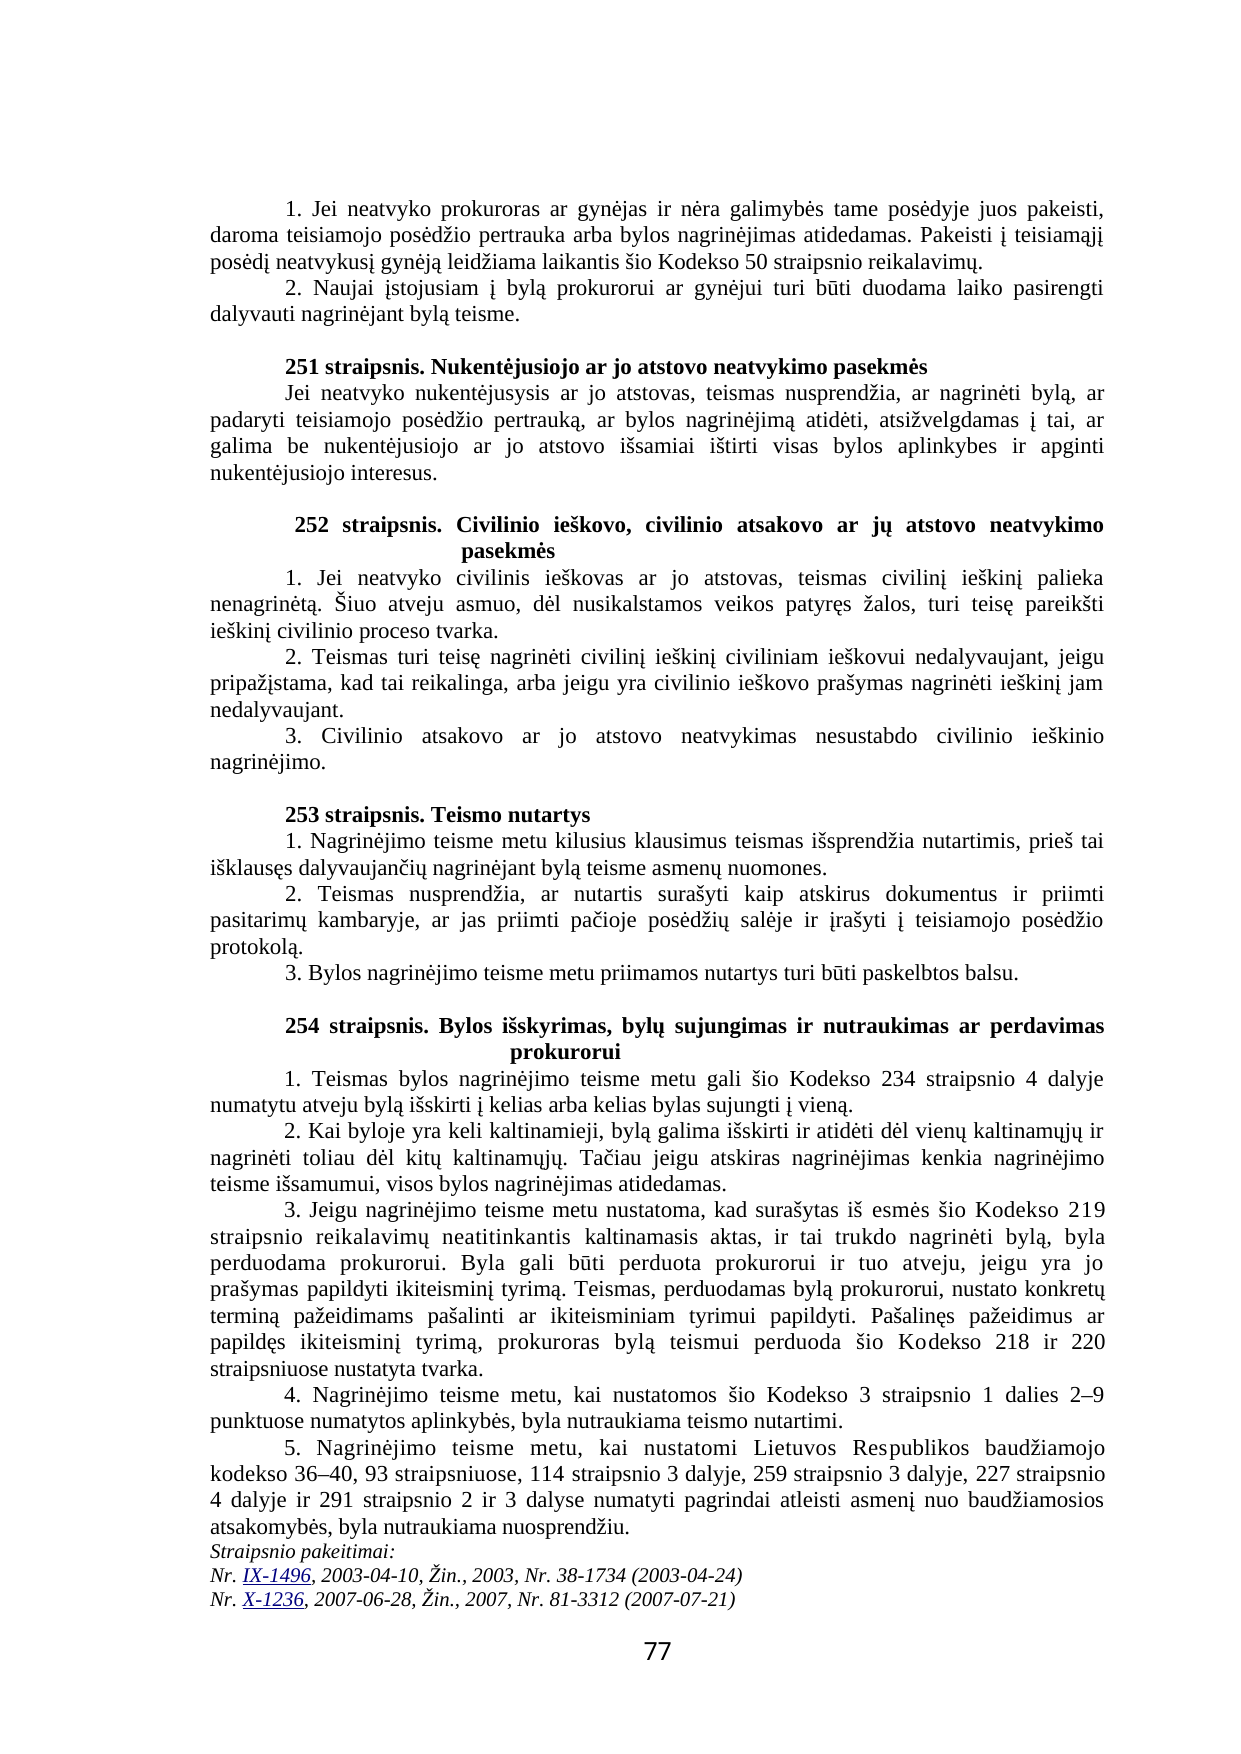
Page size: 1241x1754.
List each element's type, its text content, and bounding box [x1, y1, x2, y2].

text 5. Nagrinėjimo teisme metu, kai nustatomi Lietuvos Respublikos baudžiamojo kodekso 36–40, 93 straipsniuose, 114 straipsnio 3 dalyje, 259 straipsnio 3 dalyje, 227 straipsnio 4 dalyje ir 291 straipsnio 2 ir 3 dalyse numatyti pagrindai atleisti asmenį nuo baudžiamosios atsakomybės, byla nutraukiama nuosprendžiu. [210, 1434, 1106, 1539]
text 2. Teismas turi teisę nagrinėti civilinį ieškinį civiliniam ieškovui nedalyvaujant, jeigu pripažįstama, kad tai reikalinga, arba jeigu yra civilinio ieškovo prašymas nagrinėti ieškinį jam nedalyvaujant. [210, 643, 1106, 722]
text Nr. X-1236, 2007-06-28, Žin., 2007, Nr. 81-3312 (2007-07-21) [210, 1587, 1106, 1611]
text 1. Jei neatvyko civilinis ieškovas ar jo atstovas, teismas civilinį ieškinį palieka nenagrinėtą. Šiuo atveju asmuo, dėl nusikalstamos veikos patyręs žalos, turi teisę pareikšti ieškinį civilinio proceso tvarka. [210, 564, 1106, 643]
text 1. Jei neatvyko prokuroras ar gynėjas ir nėra galimybės tame posėdyje juos pakeisti, daroma teisiamojo posėdžio pertrauka arba bylos nagrinėjimas atidedamas. Pakeisti į teisiamąjį posėdį neatvykusį gynėją leidžiama laikantis šio Kodekso 50 straipsnio reikalavimų. [210, 195, 1106, 274]
text 4. Nagrinėjimo teisme metu, kai nustatomos šio Kodekso 3 straipsnio 1 dalies 2–9 punktuose numatytos aplinkybės, byla nutraukiama teismo nutartimi. [210, 1381, 1106, 1434]
text Nr. IX-1496, 2003-04-10, Žin., 2003, Nr. 38-1734 (2003-04-24) [210, 1563, 1106, 1587]
text 254 straipsnis. Bylos išskyrimas, bylų sujungimas ir nutraukimas ar perdavimas prokurorui [285, 1012, 1106, 1065]
text 3. Jeigu nagrinėjimo teisme metu nustatoma, kad surašytas iš esmės šio Kodekso 219 straipsnio reikalavimų neatitinkantis kaltinamasis aktas, ir tai trukdo nagrinėti bylą, byla perduodama prokurorui. Byla gali būti perduota prokurorui ir tuo atveju, jeigu yra jo prašymas papildyti ikiteisminį tyrimą. Teismas, perduodamas bylą proku­rorui, nustato konkretų terminą pažeidimams pašalinti ar ikiteisminiam tyrimui papildyti. Pašalinęs pažeidimus ar papildęs ikiteisminį tyrimą, prokuroras bylą teismui perduoda šio Kodekso 218 ir 220 straipsniuose nustatyta tvarka. [210, 1196, 1106, 1381]
text 1. Teismas bylos nagrinėjimo teisme metu gali šio Kodekso 234 straipsnio 4 dalyje numatytu atveju bylą išskirti į kelias arba kelias bylas sujungti į vieną. [210, 1065, 1106, 1117]
text 2. Teismas nusprendžia, ar nutartis surašyti kaip atskirus dokumentus ir priimti pasitarimų kambaryje, ar jas priimti pačioje posėdžių salėje ir įrašyti į teisiamojo posėdžio protokolą. [210, 880, 1106, 959]
text 3. Bylos nagrinėjimo teisme metu priimamos nutartys turi būti paskelbtos balsu. [210, 959, 1106, 986]
text Straipsnio pakeitimai: [210, 1539, 1106, 1563]
text 252 straipsnis. Civilinio ieškovo, civilinio atsakovo ar jų atstovo neatvykimo pasekmės [294, 511, 1106, 564]
text 251 straipsnis. Nukentėjusiojo ar jo atstovo neatvykimo pasekmės [210, 353, 1106, 379]
text 2. Naujai įstojusiam į bylą prokurorui ar gynėjui turi būti duodama laiko pasirengti dalyvauti nagrinėjant bylą teisme. [210, 274, 1106, 327]
text 3. Civilinio atsakovo ar jo atstovo neatvykimas nesustabdo civilinio ieškinio nagrinėjimo. [210, 722, 1106, 775]
text 1. Nagrinėjimo teisme metu kilusius klausimus teismas išsprendžia nutartimis, prieš tai išklausęs dalyvaujančių nagrinėjant bylą teisme asmenų nuomones. [210, 827, 1106, 880]
text 253 straipsnis. Teismo nutartys [210, 801, 1106, 827]
text 2. Kai byloje yra keli kaltinamieji, bylą galima išskirti ir atidėti dėl vienų kaltinamųjų ir nagrinėti toliau dėl kitų kaltinamųjų. Tačiau jeigu atskiras nagrinėjimas kenkia nagrinėjimo teisme išsamumui, visos bylos nagrinėjimas atidedamas. [210, 1117, 1106, 1196]
text Jei neatvyko nukentėjusysis ar jo atstovas, teismas nusprendžia, ar nagrinėti bylą, ar padaryti teisiamojo posėdžio pertrauką, ar bylos nagrinėjimą atidėti, atsižvelgdamas į tai, ar galima be nukentėjusiojo ar jo atstovo išsamiai ištirti visas bylos aplinkybes ir apginti nukentėjusiojo interesus. [210, 379, 1106, 485]
